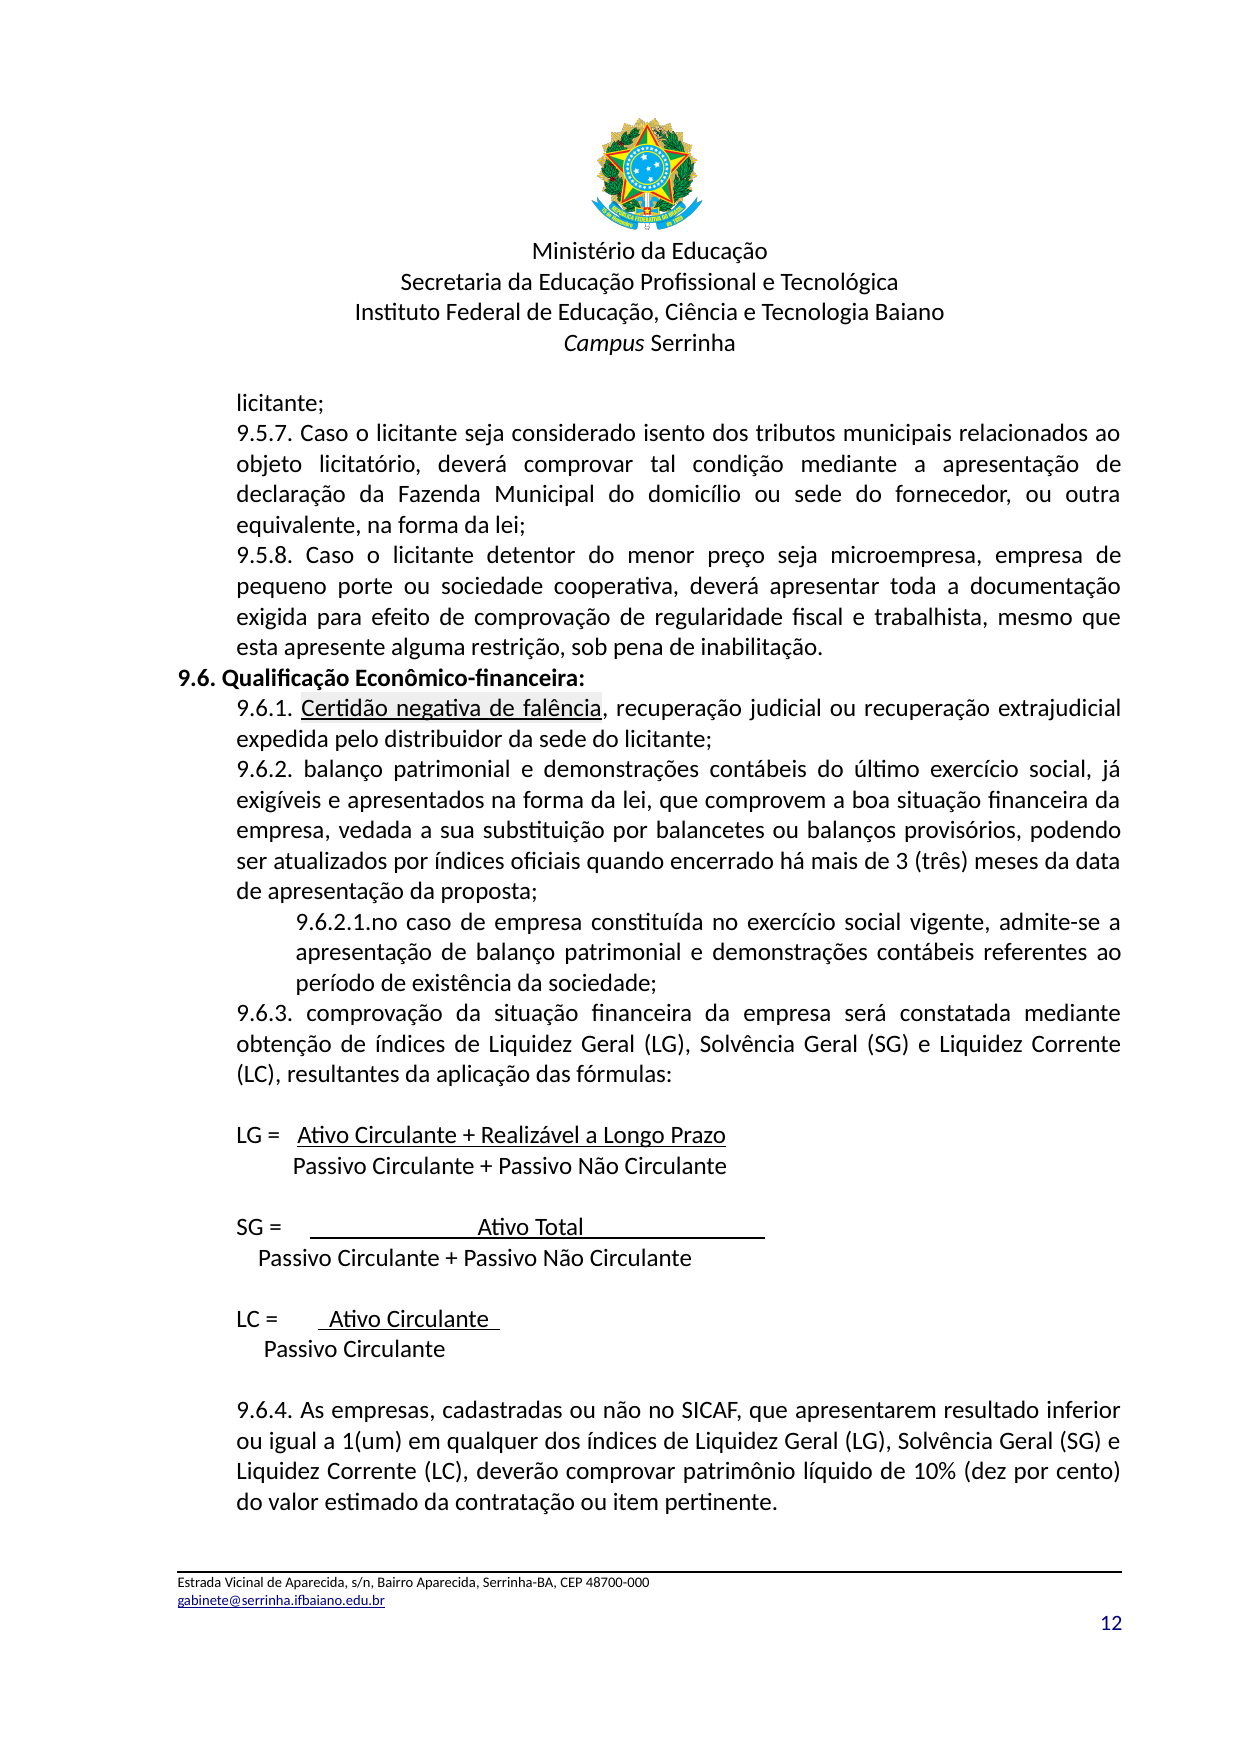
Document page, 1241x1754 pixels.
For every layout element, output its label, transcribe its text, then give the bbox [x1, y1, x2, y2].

text Passivo Circulante [236, 1333, 1122, 1364]
text LG = Ativo Circulante + Realizável a Longo Prazo [236, 1119, 1122, 1150]
text Passivo Circulante + Passivo Não Circulante [236, 1242, 1122, 1272]
text Passivo Circulante + Passivo Não Circulante [236, 1150, 1122, 1181]
text 9.6.4. As empresas, cadastradas ou não no SICAF, que apresentarem resultado inferior ou igual a 1(um) em qualquer dos índices de Liquidez Geral (LG), Solvência Geral (SG) e Liquidez Corrente (LC), deverão comprovar patrimônio líquido de 10% (dez por cento) do valor estimado da contratação ou item pertinente. [236, 1394, 1122, 1516]
text 9.5.8. Caso o licitante detentor do menor preço seja microempresa, empresa de pequeno porte ou sociedade cooperativa, deverá apresentar toda a documentação exigida para efeito de comprovação de regularidade fiscal e trabalhista, mesmo que esta apresente alguma restrição, sob pena de inabilitação. [236, 540, 1122, 662]
text 9.6.2. balanço patrimonial e demonstrações contábeis do último exercício social, já exigíveis e apresentados na forma da lei, que comprovem a boa situação financeira da empresa, vedada a sua substituição por balancetes ou balanços provisórios, podendo ser atualizados por índices oficiais quando encerrado há mais de 3 (três) meses da data de apresentação da proposta; [236, 753, 1122, 906]
picture [610, 207, 632, 226]
picture [670, 207, 684, 216]
picture [591, 118, 703, 230]
text 9.6.2.1.no caso de empresa constituída no exercício social vigente, admite-se a apresentação de balanço patrimonial e demonstrações contábeis referentes ao período de existência da sociedade; [295, 906, 1122, 997]
text LC = Ativo Circulante [236, 1303, 1122, 1333]
text 9.6.1. Certidão negativa de falência, recuperação judicial ou recuperação extrajudicial expedida pelo distribuidor da sede do licitante; [236, 692, 1122, 753]
text licitante; [236, 387, 1122, 418]
text 9.5.7. Caso o licitante seja considerado isento dos tributos municipais relacionados ao objeto licitatório, deverá comprovar tal condição mediante a apresentação de declaração da Fazenda Municipal do domicílio ou sede do fornecedor, ou outra equivalente, na forma da lei; [236, 418, 1122, 540]
text 9.6. Qualificação Econômico-financeira: [177, 662, 1122, 692]
text 9.6.3. comprovação da situação financeira da empresa será constatada mediante obtenção de índices de Liquidez Geral (LG), Solvência Geral (SG) e Liquidez Corrente (LC), resultantes da aplicação das fórmulas: [236, 997, 1122, 1089]
text SG = Ativo Total [236, 1211, 1122, 1242]
